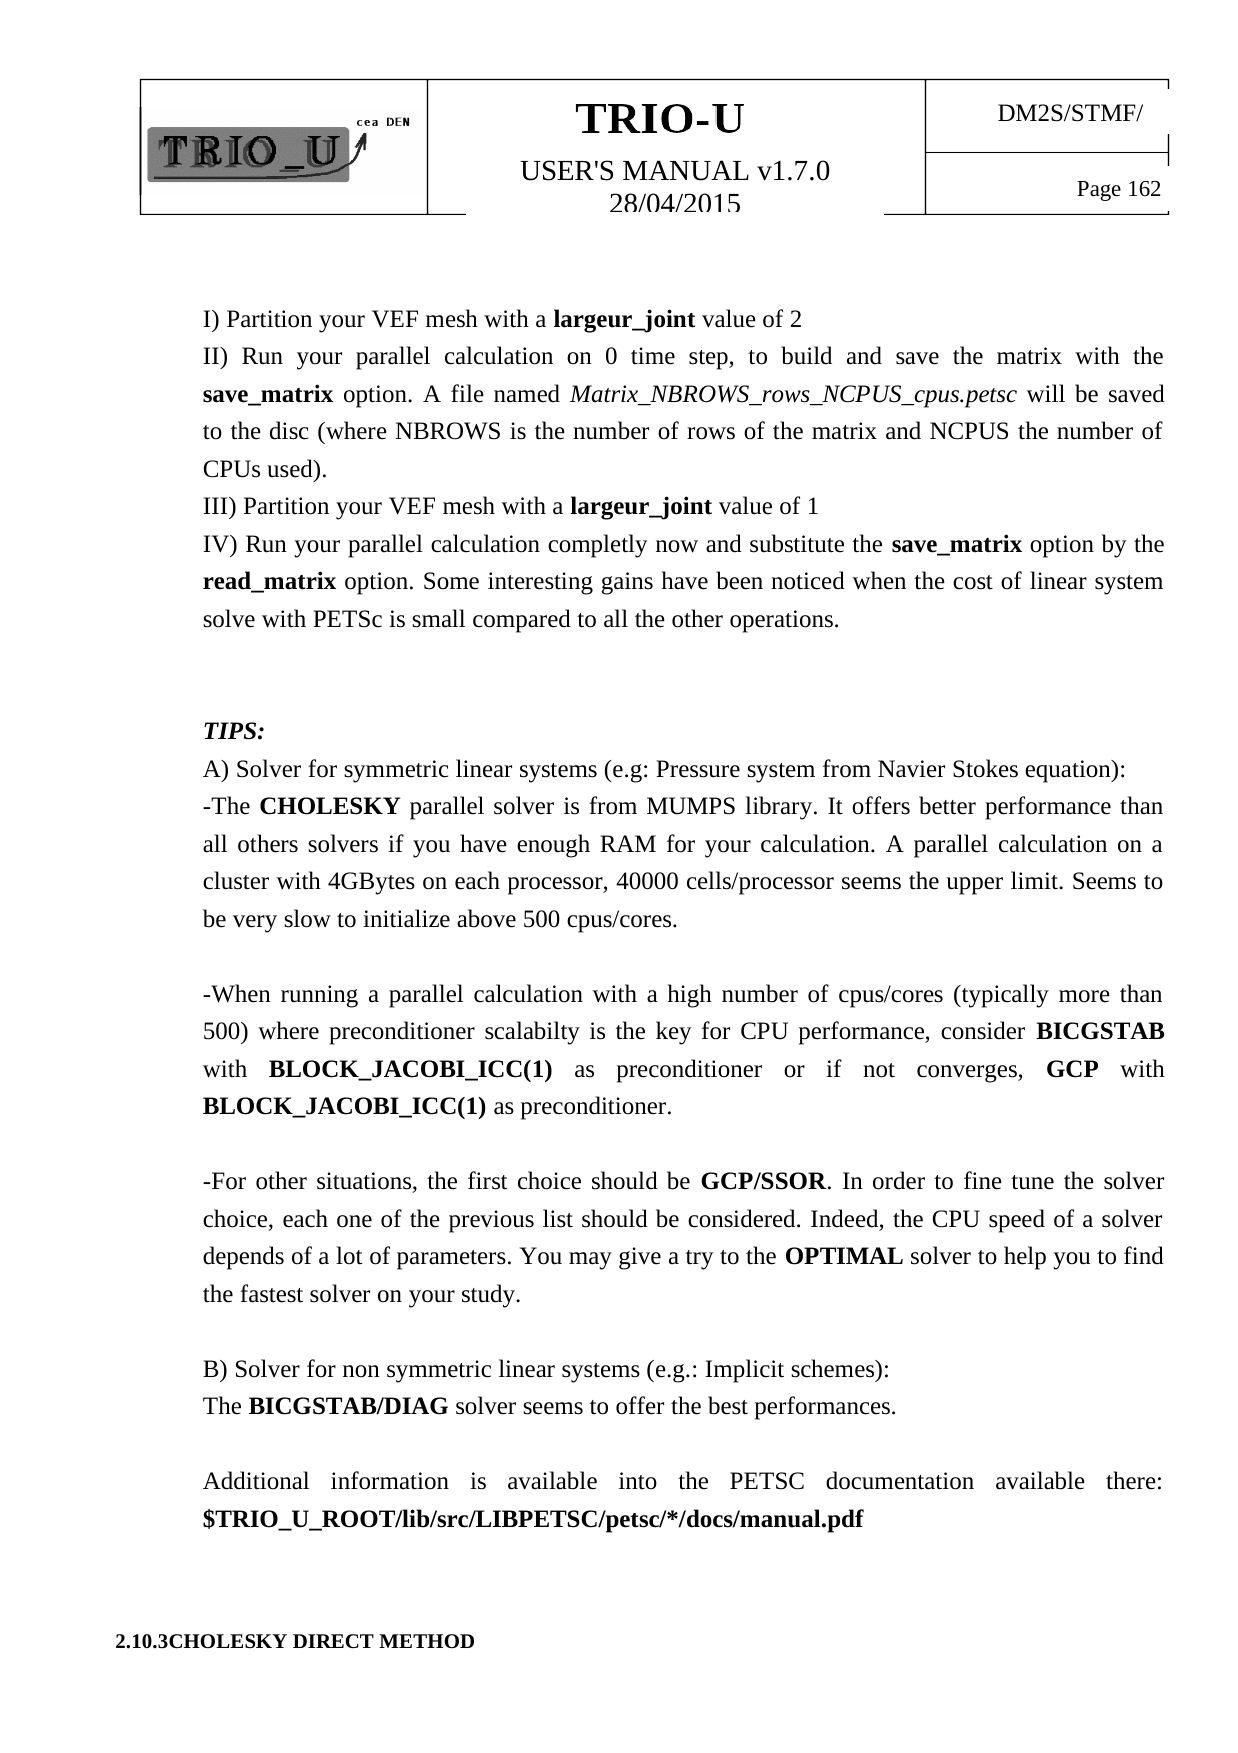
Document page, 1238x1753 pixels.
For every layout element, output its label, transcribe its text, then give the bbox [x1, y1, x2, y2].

text TIPS: [203, 708, 1165, 745]
text -When running a parallel calculation with a high number of cpus/cores (typically more than 500) where preconditioner scalabilty is the key for CPU performance, consider BICGSTAB with BLOCK_JACOBI_ICC(1) as preconditioner or if not converges, GCP with BLOCK_JACOBI_ICC(1) as preconditioner. [203, 970, 1165, 1120]
text Additional information is available into the PETSC documentation available there: $TRIO_U_ROOT/lib/src/LIBPETSC/petsc/*/docs/manual.pdf [203, 1458, 1165, 1533]
text B) Solver for non symmetric linear systems (e.g.: Implicit schemes): [203, 1345, 1165, 1383]
text III) Partition your VEF mesh with a largeur_joint value of 1 [203, 483, 1165, 520]
subtitle CHOLESKY DIRECT METHOD [115, 1629, 1164, 1653]
text A) Solver for symmetric linear systems (e.g: Pressure system from Navier Stokes equation): [203, 745, 1165, 783]
text I) Partition your VEF mesh with a largeur_joint value of 2 [203, 295, 1165, 333]
text The BICGSTAB/DIAG solver seems to offer the best performances. [203, 1383, 1165, 1420]
text II) Run your parallel calculation on 0 time step, to build and save the matrix with the save_matrix option. A file named Matrix_NBROWS_rows_NCPUS_cpus.petsc will be saved to the disc (where NBROWS is the number of rows of the matrix and NCPUS the number of CPUs used). [203, 333, 1165, 483]
text -For other situations, the first choice should be GCP/SSOR. In order to fine tune the solver choice, each one of the previous list should be considered. Indeed, the CPU speed of a solver depends of a lot of parameters. You may give a try to the OPTIMAL solver to help you to find the fastest solver on your study. [203, 1158, 1165, 1308]
text IV) Run your parallel calculation completly now and substitute the save_matrix option by the read_matrix option. Some interesting gains have been noticed when the cost of linear system solve with PETSc is small compared to all the other operations. [203, 520, 1165, 633]
text -The CHOLESKY parallel solver is from MUMPS library. It offers better performance than all others solvers if you have enough RAM for your calculation. A parallel calculation on a cluster with 4GBytes on each processor, 40000 cells/processor seems the upper limit. Seems to be very slow to initialize above 500 cpus/cores. [203, 783, 1165, 933]
